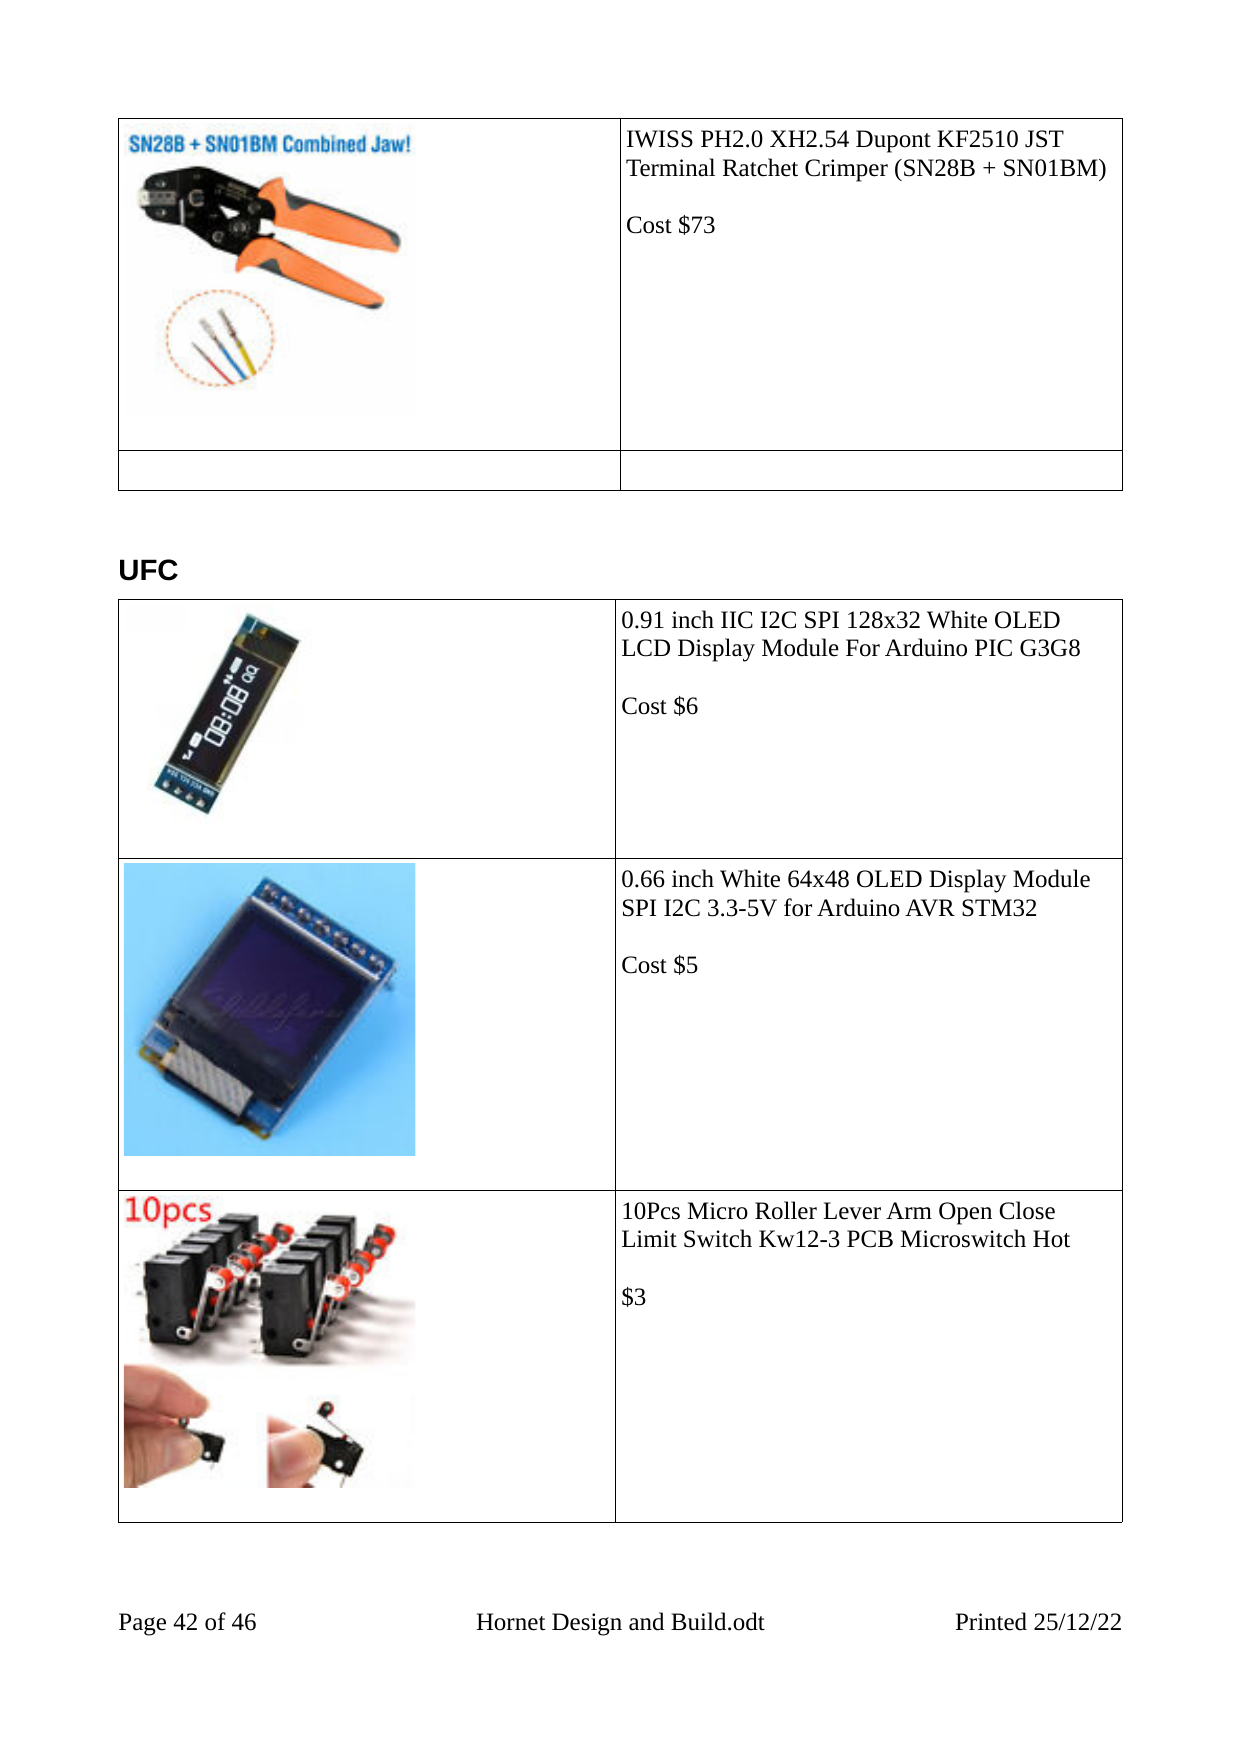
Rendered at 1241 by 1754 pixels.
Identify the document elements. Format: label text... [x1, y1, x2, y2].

table_header 0.91 inch IIC I2C SPI 128x32 White OLED LCD Display Module For Arduino PIC G3G8 Cost $6 [616, 600, 1122, 858]
picture [123, 123, 416, 416]
table_cell 10Pcs Micro Roller Lever Arm Open Close Limit Switch Kw12-3 PCB Microswitch Hot $3 [616, 1191, 1122, 1522]
table_cell [119, 119, 620, 450]
subtitle UFC [118, 553, 1122, 586]
picture [123, 1195, 416, 1488]
table_cell [119, 1191, 615, 1522]
table_cell IWISS PH2.0 XH2.54 Dupont KF2510 JST Terminal Ratchet Crimper (SN28B + SN01BM) Cost $73 [621, 119, 1122, 450]
table_cell 0.66 inch White 64x48 OLED Display Module SPI I2C 3.3-5V for Arduino AVR STM32 Cost $5 [616, 859, 1122, 1190]
table_cell [621, 451, 1122, 490]
table_cell [119, 859, 615, 1190]
table_cell [119, 451, 620, 490]
table_header [119, 600, 615, 858]
picture [123, 604, 343, 824]
picture [123, 863, 416, 1156]
